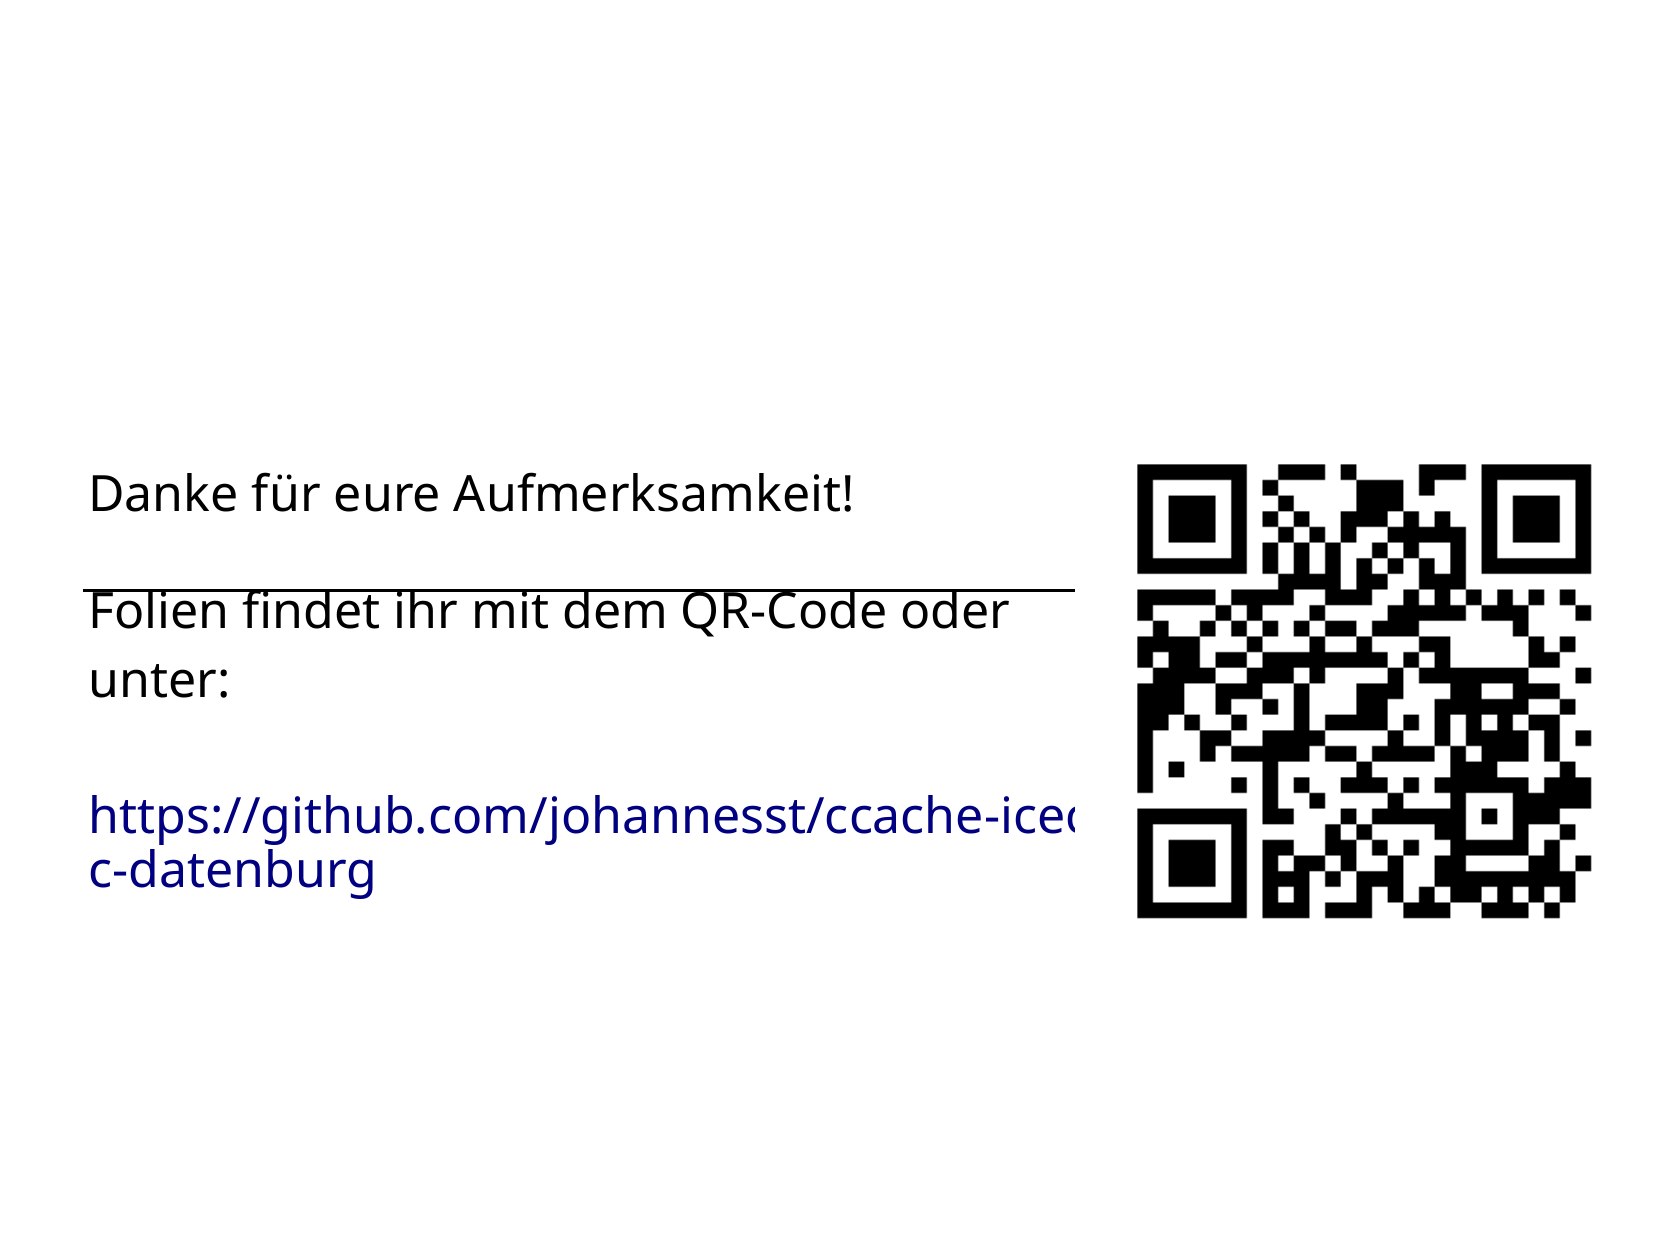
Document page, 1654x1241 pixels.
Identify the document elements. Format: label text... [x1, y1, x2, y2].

picture [1075, 402, 1654, 981]
title Folien findet ihr mit dem QR-Code oder unter: https://github.com/johannesst/ccache-icecc-datenburg [88, 601, 1075, 891]
title Danke für eure Aufmerksamkeit! [88, 462, 1075, 521]
